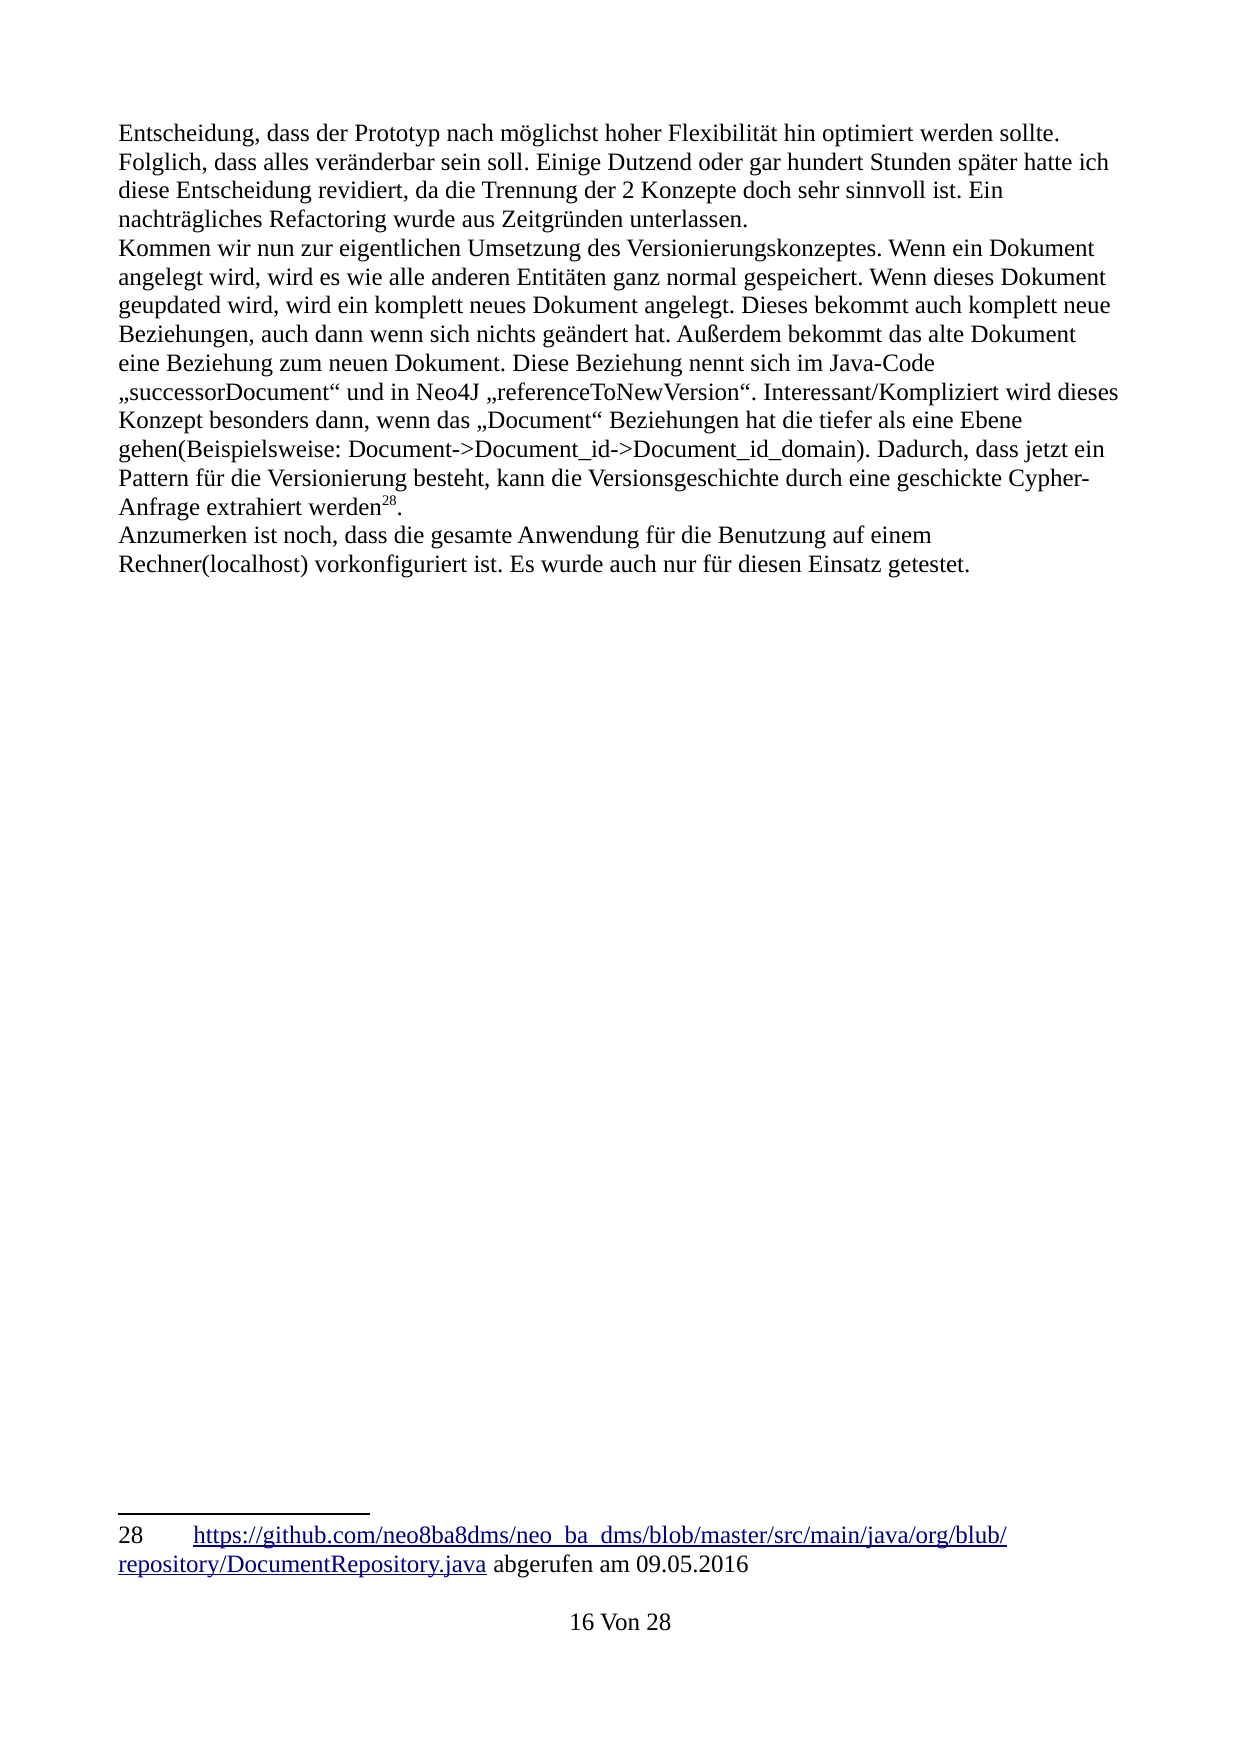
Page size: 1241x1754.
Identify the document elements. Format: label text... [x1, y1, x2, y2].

text Kommen wir nun zur eigentlichen Umsetzung des Versionierungskonzeptes. Wenn ein Dokument angelegt wird, wird es wie alle anderen Entitäten ganz normal gespeichert. Wenn dieses Dokument geupdated wird, wird ein komplett neues Dokument angelegt. Dieses bekommt auch komplett neue Beziehungen, auch dann wenn sich nichts geändert hat. Außerdem bekommt das alte Dokument eine Beziehung zum neuen Dokument. Diese Beziehung nennt sich im Java-Code „successorDocument“ und in Neo4J „referenceToNewVersion“. Interessant/Kompliziert wird dieses Konzept besonders dann, wenn das „Document“ Beziehungen hat die tiefer als eine Ebene gehen(Beispielsweise: Document->Document_id->Document_id_domain). Dadurch, dass jetzt ein Pattern für die Versionierung besteht, kann die Versionsgeschichte durch eine geschickte Cypher-Anfrage extrahiert werden. [118, 233, 1122, 521]
text Anzumerken ist noch, dass die gesamte Anwendung für die Benutzung auf einem Rechner(localhost) vorkonfiguriert ist. Es wurde auch nur für diesen Einsatz getestet. [118, 521, 1122, 578]
text Entscheidung, dass der Prototyp nach möglichst hoher Flexibilität hin optimiert werden sollte. Folglich, dass alles veränderbar sein soll. Einige Dutzend oder gar hundert Stunden später hatte ich diese Entscheidung revidiert, da die Trennung der 2 Konzepte doch sehr sinnvoll ist. Ein nachträgliches Refactoring wurde aus Zeitgründen unterlassen. [118, 118, 1122, 233]
text https://github.com/neo8ba8dms/neo_ba_dms/blob/master/src/main/java/org/blub/repository/DocumentRepository.java abgerufen am 09.05.2016 [118, 1520, 1122, 1578]
